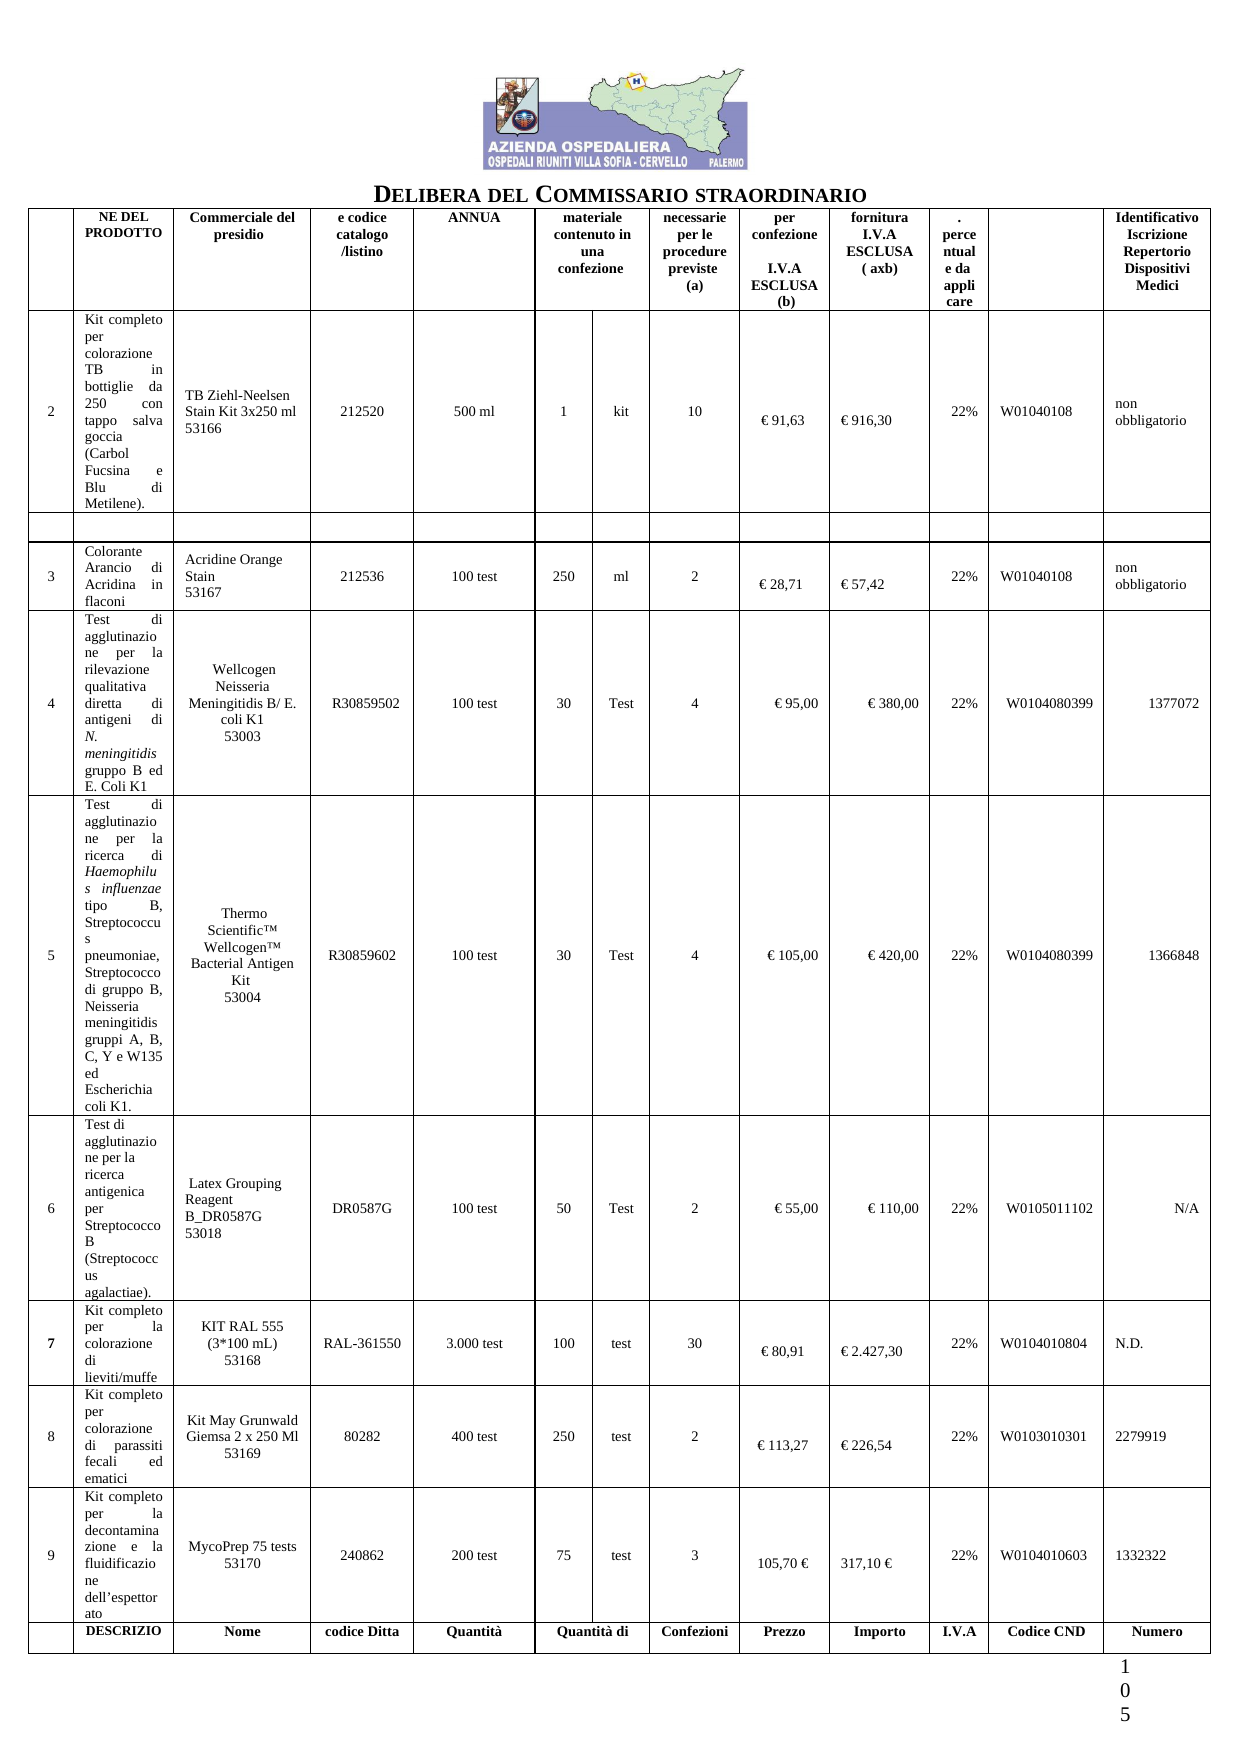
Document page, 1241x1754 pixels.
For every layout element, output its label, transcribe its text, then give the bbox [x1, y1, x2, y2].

table_cell 2 [650, 1116, 739, 1300]
table_cell 400 test [414, 1386, 534, 1487]
table_cell [1104, 513, 1210, 541]
table_cell Kit completo per colorazione di parassiti fecali ed ematici [74, 1386, 173, 1487]
table_cell 80282 [311, 1386, 413, 1487]
table_cell € 80,91 [740, 1301, 829, 1385]
table_cell [29, 513, 73, 541]
table_cell W0104080399 [989, 611, 1103, 795]
table_cell 100 test [414, 611, 534, 795]
table_cell RAL-361550 [311, 1301, 413, 1385]
table_cell € 110,00 [830, 1116, 929, 1300]
table_cell Quantità [414, 1623, 534, 1653]
table_cell N/A [1104, 1116, 1210, 1300]
table_cell € 113,27 [740, 1386, 829, 1487]
table_cell [593, 513, 649, 541]
table_cell 1366848 [1104, 796, 1210, 1115]
table_cell [989, 513, 1103, 541]
table_cell Thermo Scientific™ Wellcogen™ Bacterial Antigen Kit 53004 [174, 796, 310, 1115]
table_cell 1332322 [1104, 1488, 1210, 1622]
table_cell 2 [650, 543, 739, 609]
table_cell 100 [536, 1301, 592, 1385]
table_cell W0105011102 [989, 1116, 1103, 1300]
table_cell Wellcogen Neisseria Meningitidis B/ E. coli K1 53003 [174, 611, 310, 795]
table_cell KIT RAL 555 (3*100 mL) 53168 [174, 1301, 310, 1385]
table_cell € 55,00 [740, 1116, 829, 1300]
table_cell Test [593, 1116, 649, 1300]
table_cell per confezione I.V.A ESCLUSA (b) [740, 209, 829, 310]
table_cell W0103010301 [989, 1386, 1103, 1487]
table_cell [740, 513, 829, 541]
table_cell 30 [650, 1301, 739, 1385]
table_cell 100 test [414, 543, 534, 609]
table_cell test [593, 1386, 649, 1487]
table_cell materiale contenuto in una confezione [536, 209, 649, 310]
table_cell 100 test [414, 1116, 534, 1300]
table_cell [29, 1623, 73, 1653]
table_cell 30 [536, 796, 592, 1115]
table_cell 105,70 € [740, 1488, 829, 1622]
table_cell 100 test [414, 796, 534, 1115]
table_cell [830, 513, 929, 541]
table_cell 240862 [311, 1488, 413, 1622]
table_cell 75 [536, 1488, 592, 1622]
table_cell 200 test [414, 1488, 534, 1622]
table_cell [174, 513, 310, 541]
table_cell € 57,42 [830, 543, 929, 609]
table_cell € 2.427,30 [830, 1301, 929, 1385]
table_cell Numero [1104, 1623, 1210, 1653]
table_cell e codice catalogo /listino [311, 209, 413, 310]
table_cell € 105,00 [740, 796, 829, 1115]
table_cell 4 [650, 611, 739, 795]
table_cell DR0587G [311, 1116, 413, 1300]
table_cell Latex Grouping Reagent B_DR0587G 53018 [174, 1116, 310, 1300]
table_cell [650, 513, 739, 541]
table_cell 250 [536, 543, 592, 609]
table_cell € 95,00 [740, 611, 829, 795]
table_cell Kit May Grunwald Giemsa 2 x 250 Ml 53169 [174, 1386, 310, 1487]
table_cell 2 [650, 1386, 739, 1487]
table_cell 500 ml [414, 311, 534, 512]
table_cell [989, 209, 1103, 310]
table_cell Identificativo Iscrizione Repertorio Dispositivi Medici [1104, 209, 1210, 310]
table_cell W01040108 [989, 311, 1103, 512]
table_cell MycoPrep 75 tests 53170 [174, 1488, 310, 1622]
table_cell € 28,71 [740, 543, 829, 609]
table_cell [311, 513, 413, 541]
table_cell ANNUA [414, 209, 534, 310]
table_cell 10 [650, 311, 739, 512]
table_cell ml [593, 543, 649, 609]
table_cell N.D. [1104, 1301, 1210, 1385]
table_cell kit [593, 311, 649, 512]
table_cell Codice CND [989, 1623, 1103, 1653]
table_cell 2 [29, 311, 73, 512]
table_cell 30 [536, 611, 592, 795]
table_cell 317,10 € [830, 1488, 929, 1622]
table_cell codice Ditta [311, 1623, 413, 1653]
table_cell Commerciale del presidio [174, 209, 310, 310]
table_cell NE DEL PRODOTTO [74, 209, 173, 310]
table_cell 3.000 test [414, 1301, 534, 1385]
table_cell 22% [930, 1301, 988, 1385]
table_cell TB Ziehl-Neelsen Stain Kit 3x250 ml 53166 [174, 311, 310, 512]
table_cell € 916,30 [830, 311, 929, 512]
table_cell € 380,00 [830, 611, 929, 795]
table_cell [536, 513, 592, 541]
table_cell [74, 513, 173, 541]
table_cell 22% [930, 1386, 988, 1487]
table_cell Test di agglutinazione per la ricerca antigenica per Streptococco B (Streptococcus agalactiae). [74, 1116, 173, 1300]
table_cell [414, 513, 534, 541]
table_cell 22% [930, 1116, 988, 1300]
table_cell W0104080399 [989, 796, 1103, 1115]
table_cell Test [593, 796, 649, 1115]
table_cell Importo [830, 1623, 929, 1653]
table_cell 22% [930, 796, 988, 1115]
table_cell 1377072 [1104, 611, 1210, 795]
table_cell 3 [650, 1488, 739, 1622]
table_cell 4 [650, 796, 739, 1115]
table_cell I.V.A [930, 1623, 988, 1653]
table_cell € 420,00 [830, 796, 929, 1115]
table_cell 8 [29, 1386, 73, 1487]
table_cell 22% [930, 311, 988, 512]
table_cell test [593, 1301, 649, 1385]
table_cell 9 [29, 1488, 73, 1622]
table_cell Confezioni [650, 1623, 739, 1653]
table_cell test [593, 1488, 649, 1622]
table_cell 5 [29, 796, 73, 1115]
table_cell Test di agglutinazione per la rilevazione qualitativa diretta di antigeni di N. meningitidis gruppo B ed E. Coli K1 [74, 611, 173, 795]
table_cell 22% [930, 611, 988, 795]
table_cell 212520 [311, 311, 413, 512]
table_cell DESCRIZIO [74, 1623, 173, 1653]
table_cell . percentuale da applicare [930, 209, 988, 310]
table_cell Kit completo per la colorazione di lieviti/muffe [74, 1301, 173, 1385]
table_cell [930, 513, 988, 541]
table_cell [29, 209, 73, 310]
table_cell 212536 [311, 543, 413, 609]
table_cell 7 [29, 1301, 73, 1385]
table_cell 250 [536, 1386, 592, 1487]
table_cell 6 [29, 1116, 73, 1300]
table_cell 1 [536, 311, 592, 512]
table_cell Acridine Orange Stain 53167 [174, 543, 310, 609]
table_cell € 226,54 [830, 1386, 929, 1487]
table_cell Test [593, 611, 649, 795]
table_cell necessarie per le procedure previste (a) [650, 209, 739, 310]
table_cell Test di agglutinazione per la ricerca di Haemophilus influenzae tipo B, Streptococcus pneumoniae, Streptococco di gruppo B, Neisseria meningitidis gruppi A, B, C, Y e W135 ed Escherichia coli K1. [74, 796, 173, 1115]
table_cell W0104010804 [989, 1301, 1103, 1385]
table_cell € 91,63 [740, 311, 829, 512]
table_cell 3 [29, 543, 73, 609]
table_cell Kit completo per colorazione TB in bottiglie da 250 con tappo salva goccia (Carbol Fucsina e Blu di Metilene). [74, 311, 173, 512]
table_cell non obbligatorio [1104, 543, 1210, 609]
table_cell 4 [29, 611, 73, 795]
table_cell Quantità di [536, 1623, 649, 1653]
table_cell 50 [536, 1116, 592, 1300]
table_cell non obbligatorio [1104, 311, 1210, 512]
table_cell 22% [930, 1488, 988, 1622]
table_cell R30859602 [311, 796, 413, 1115]
table_cell W0104010603 [989, 1488, 1103, 1622]
table_cell Kit completo per la decontaminazione e la fluidificazione dell’espettorato [74, 1488, 173, 1622]
table_cell 2279919 [1104, 1386, 1210, 1487]
table_cell fornitura I.V.A ESCLUSA ( axb) [830, 209, 929, 310]
table_cell 22% [930, 543, 988, 609]
table_cell Colorante Arancio di Acridina in flaconi [74, 543, 173, 609]
table_cell R30859502 [311, 611, 413, 795]
table_cell Nome [174, 1623, 310, 1653]
table_cell W01040108 [989, 543, 1103, 609]
table_cell Prezzo [740, 1623, 829, 1653]
